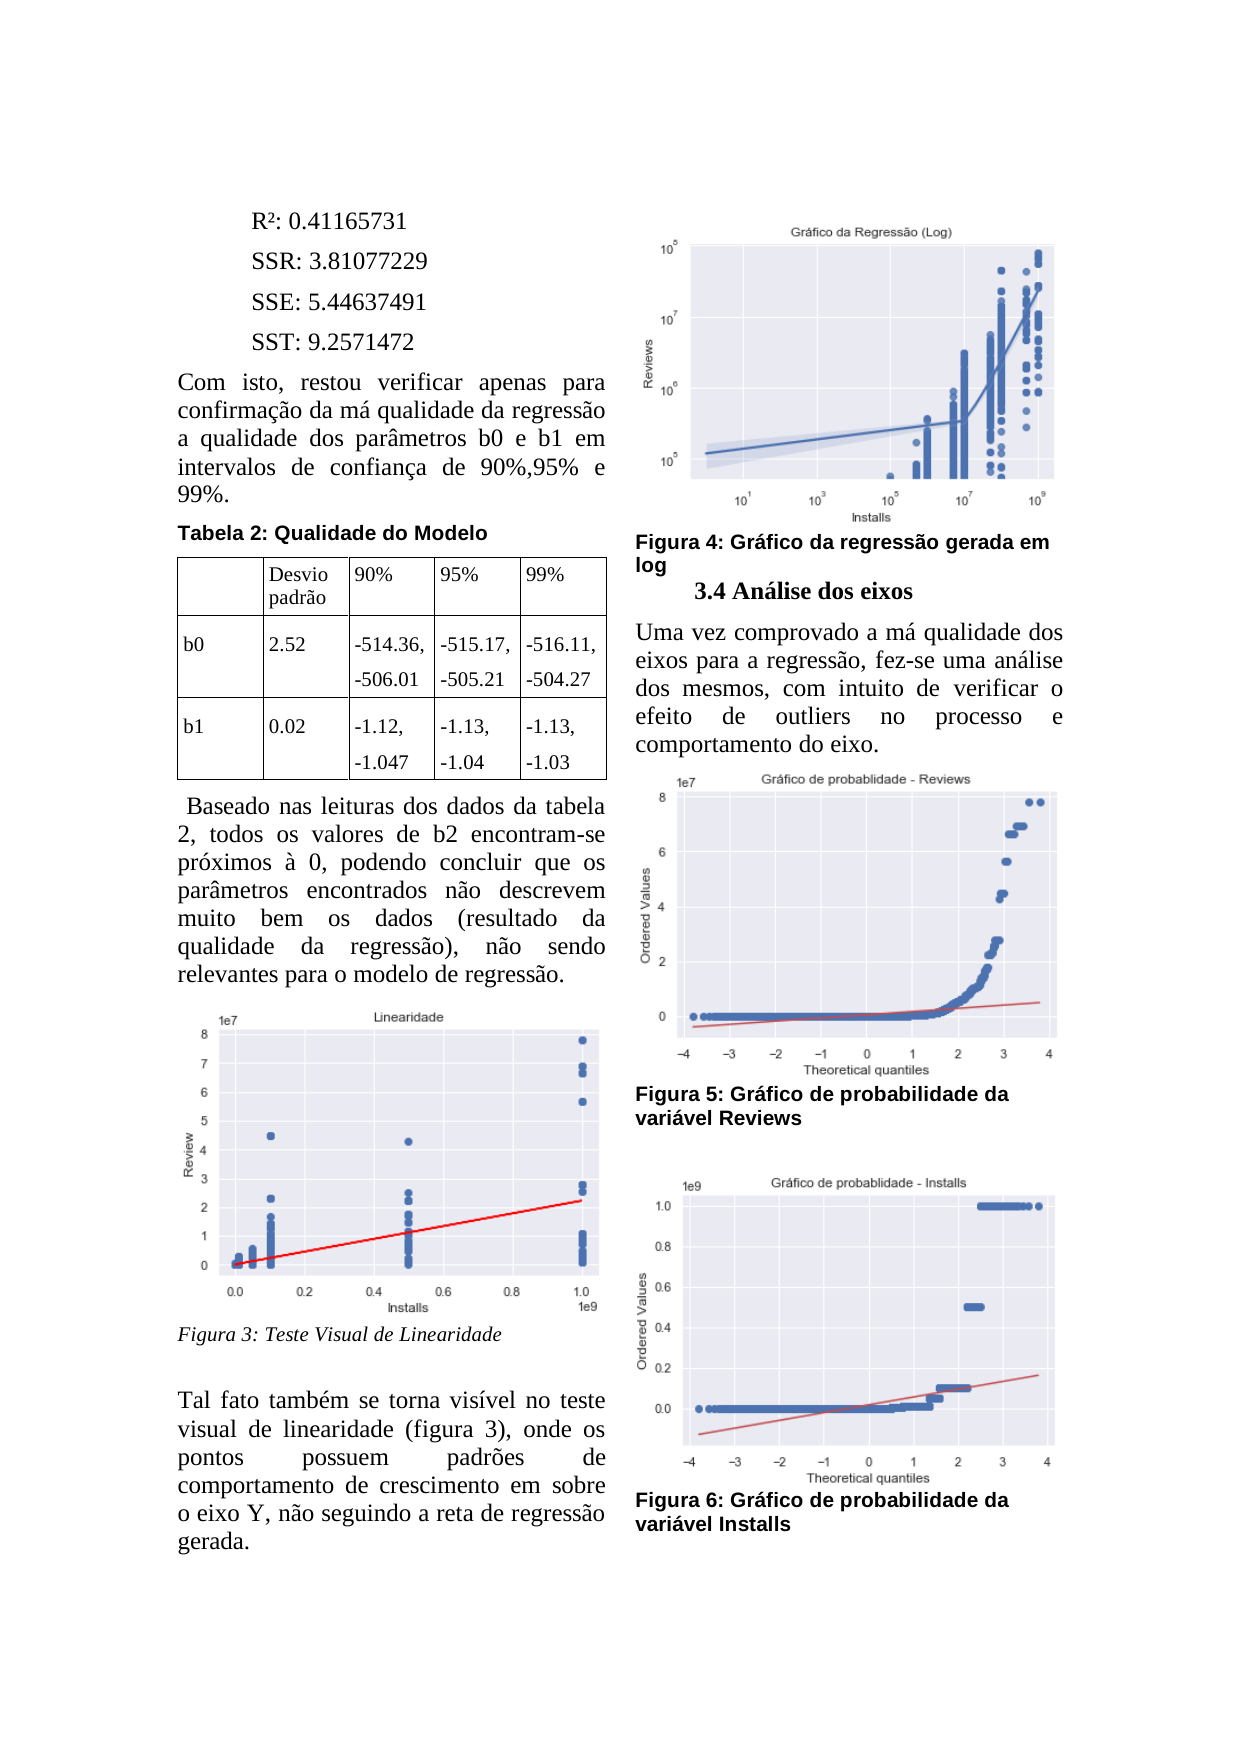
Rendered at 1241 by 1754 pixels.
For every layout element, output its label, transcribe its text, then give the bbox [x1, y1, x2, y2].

table_cell -514.36, -506.01 [350, 616, 434, 697]
table_header 90% [350, 558, 434, 615]
text Figura 3: Teste Visual de Linearidade [177, 1319, 606, 1346]
picture [635, 1170, 1064, 1485]
table_header Desvio padrão [264, 558, 348, 615]
text Tal fato também se torna visível no teste visual de linearidade (figura 3), onde os pontos possuem padrões de comportamento de crescimento em sobre o eixo Y, não seguindo a reta de regressão gerada. [177, 1386, 606, 1554]
table_cell -515.17, -505.21 [435, 616, 520, 697]
picture [177, 1000, 606, 1319]
picture [635, 770, 1064, 1079]
table_cell b1 [178, 698, 263, 779]
table_header [178, 558, 263, 615]
picture [635, 219, 1064, 526]
text Tabela 2: Qualidade do Modelo [177, 521, 606, 544]
table_cell b0 [178, 616, 263, 697]
text Figura 4: Gráfico da regressão gerada em log [635, 526, 1063, 577]
text SST: 9.2571472 [177, 328, 606, 356]
title 3.4 Análise dos eixos [635, 577, 1063, 605]
table_cell -516.11, -504.27 [521, 616, 606, 697]
title [635, 207, 1063, 219]
text SSR: 3.81077229 [177, 247, 606, 275]
table_cell 0.02 [264, 698, 348, 779]
text Figura 5: Gráfico de probabilidade da variável Reviews [635, 1079, 1063, 1130]
table_cell -1.12, -1.047 [350, 698, 434, 779]
text Com isto, restou verificar apenas para confirmação da má qualidade da regressão a qualidade dos parâmetros b0 e b1 em intervalos de confiança de 90%,95% e 99%. [177, 368, 606, 508]
text Baseado nas leituras dos dados da tabela 2, todos os valores de b2 encontram-se próximos à 0, podendo concluir que os parâmetros encontrados não descrevem muito bem os dados (resultado da qualidade da regressão), não sendo relevantes para o modelo de regressão. [177, 792, 606, 988]
table_cell 2.52 [264, 616, 348, 697]
table_header 99% [521, 558, 606, 615]
table_header 95% [435, 558, 520, 615]
text R²: 0.41165731 [177, 207, 606, 235]
table_cell -1.13, -1.03 [521, 698, 606, 779]
table_cell -1.13, -1.04 [435, 698, 520, 779]
text Uma vez comprovado a má qualidade dos eixos para a regressão, fez-se uma análise dos mesmos, com intuito de verificar o efeito de outliers no processo e comportamento do eixo. [635, 618, 1063, 758]
text Figura 6: Gráfico de probabilidade da variável Installs [635, 1485, 1063, 1536]
text SSE: 5.44637491 [177, 287, 606, 316]
